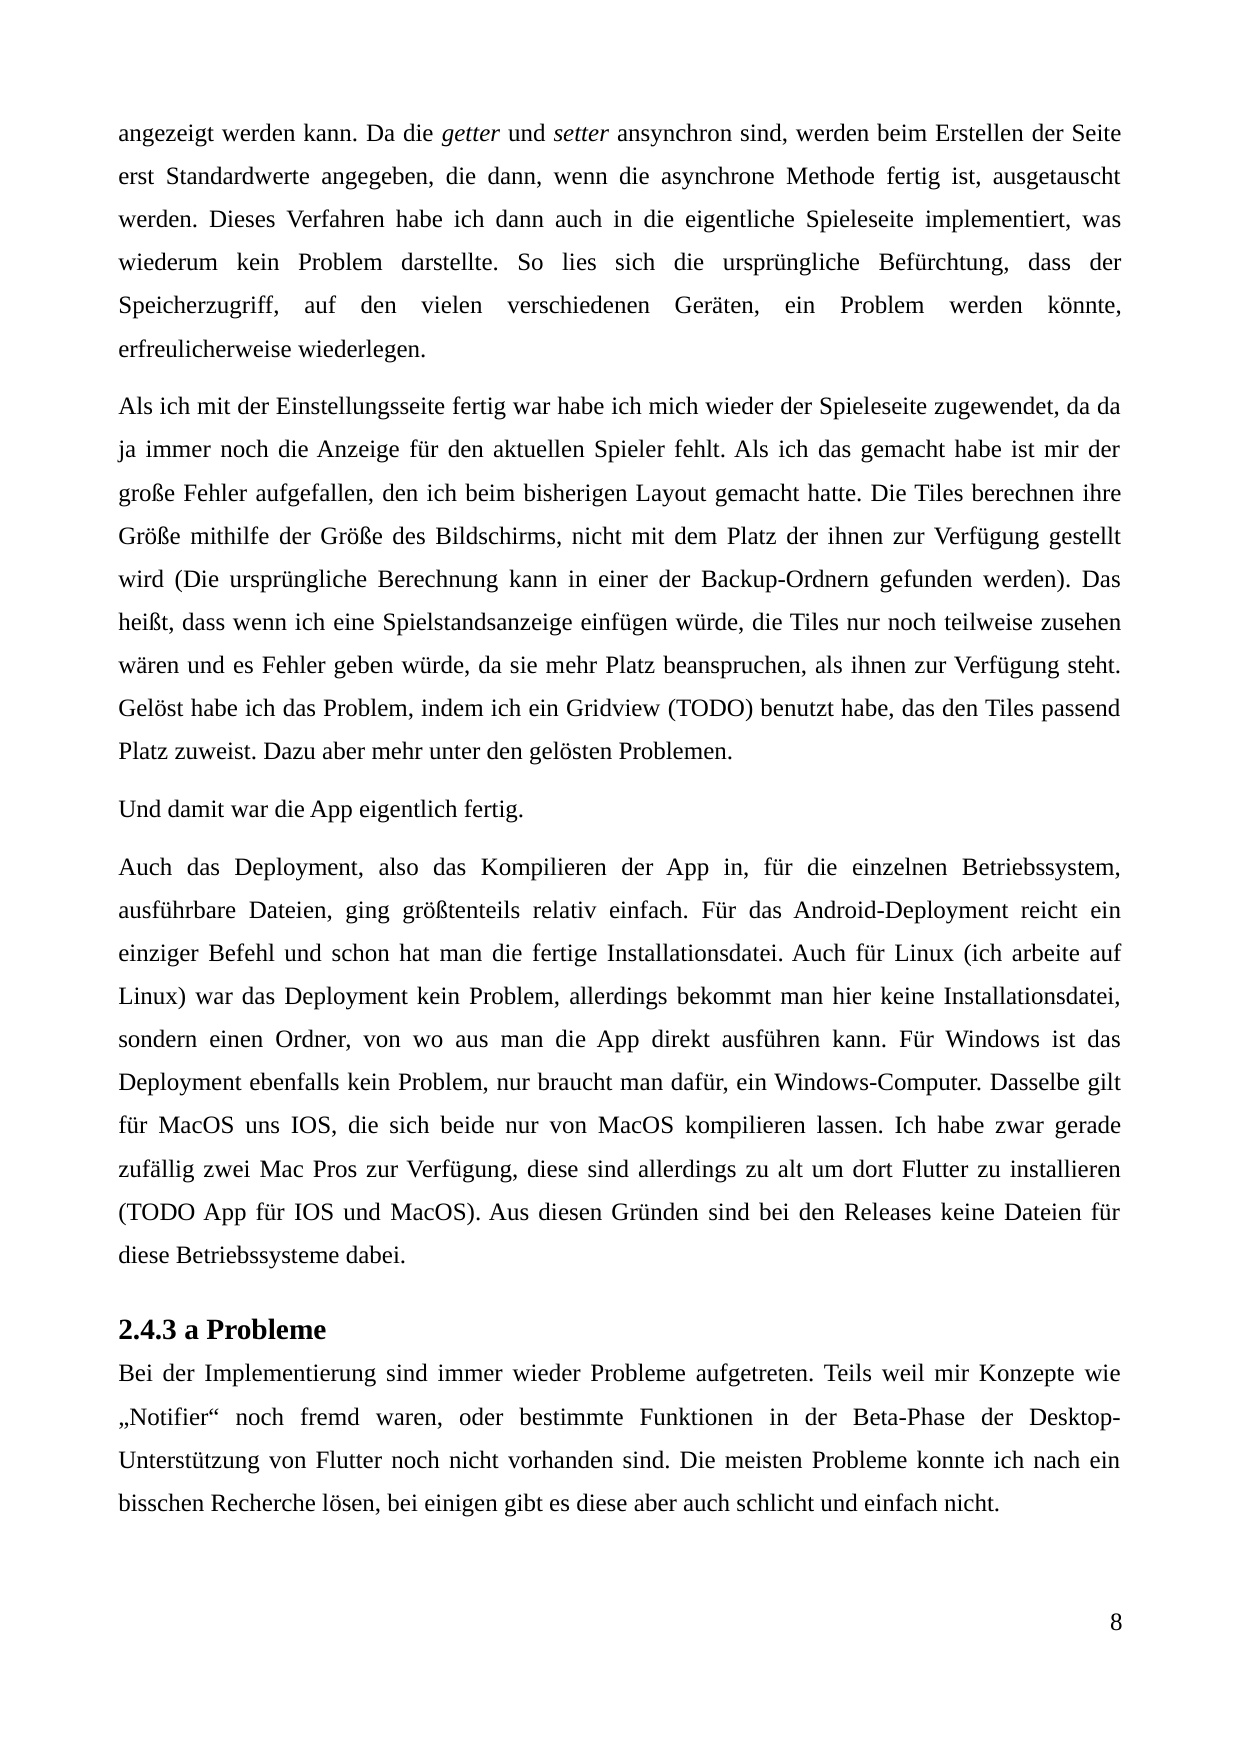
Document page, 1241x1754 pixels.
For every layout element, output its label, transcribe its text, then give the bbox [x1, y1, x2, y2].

text Bei der Implementierung sind immer wieder Probleme aufgetreten. Teils weil mir Konzepte wie „Notifier“ noch fremd waren, oder bestimmte Funktionen in der Beta-Phase der Desktop-Unterstützung von Flutter noch nicht vorhanden sind. Die meisten Probleme konnte ich nach ein bisschen Recherche lösen, bei einigen gibt es diese aber auch schlicht und einfach nicht. [118, 1358, 1122, 1517]
subtitle 2.4.3 a Probleme [118, 1312, 1122, 1346]
text Als ich mit der Einstellungsseite fertig war habe ich mich wieder der Spieleseite zugewendet, da da ja immer noch die Anzeige für den aktuellen Spieler fehlt. Als ich das gemacht habe ist mir der große Fehler aufgefallen, den ich beim bisherigen Layout gemacht hatte. Die Tiles berechnen ihre Größe mithilfe der Größe des Bildschirms, nicht mit dem Platz der ihnen zur Verfügung gestellt wird (Die ursprüngliche Berechnung kann in einer der Backup-Ordnern gefunden werden). Das heißt, dass wenn ich eine Spielstandsanzeige einfügen würde, die Tiles nur noch teilweise zusehen wären und es Fehler geben würde, da sie mehr Platz beanspruchen, als ihnen zur Verfügung steht. Gelöst habe ich das Problem, indem ich ein Gridview (TODO) benutzt habe, das den Tiles passend Platz zuweist. Dazu aber mehr unter den gelösten Problemen. [118, 391, 1122, 765]
text angezeigt werden kann. Da die getter und setter ansynchron sind, werden beim Erstellen der Seite erst Standardwerte angegeben, die dann, wenn die asynchrone Methode fertig ist, ausgetauscht werden. Dieses Verfahren habe ich dann auch in die eigentliche Spieleseite implementiert, was wiederum kein Problem darstellte. So lies sich die ursprüngliche Befürchtung, dass der Speicherzugriff, auf den vielen verschiedenen Geräten, ein Problem werden könnte, erfreulicherweise wiederlegen. [118, 118, 1122, 362]
text Auch das Deployment, also das Kompilieren der App in, für die einzelnen Betriebssystem, ausführbare Dateien, ging größtenteils relativ einfach. Für das Android-Deployment reicht ein einziger Befehl und schon hat man die fertige Installationsdatei. Auch für Linux (ich arbeite auf Linux) war das Deployment kein Problem, allerdings bekommt man hier keine Installationsdatei, sondern einen Ordner, von wo aus man die App direkt ausführen kann. Für Windows ist das Deployment ebenfalls kein Problem, nur braucht man dafür, ein Windows-Computer. Dasselbe gilt für MacOS uns IOS, die sich beide nur von MacOS kompilieren lassen. Ich habe zwar gerade zufällig zwei Mac Pros zur Verfügung, diese sind allerdings zu alt um dort Flutter zu installieren (TODO App für IOS und MacOS). Aus diesen Gründen sind bei den Releases keine Dateien für diese Betriebssysteme dabei. [118, 852, 1122, 1269]
text Und damit war die App eigentlich fertig. [118, 794, 1122, 823]
